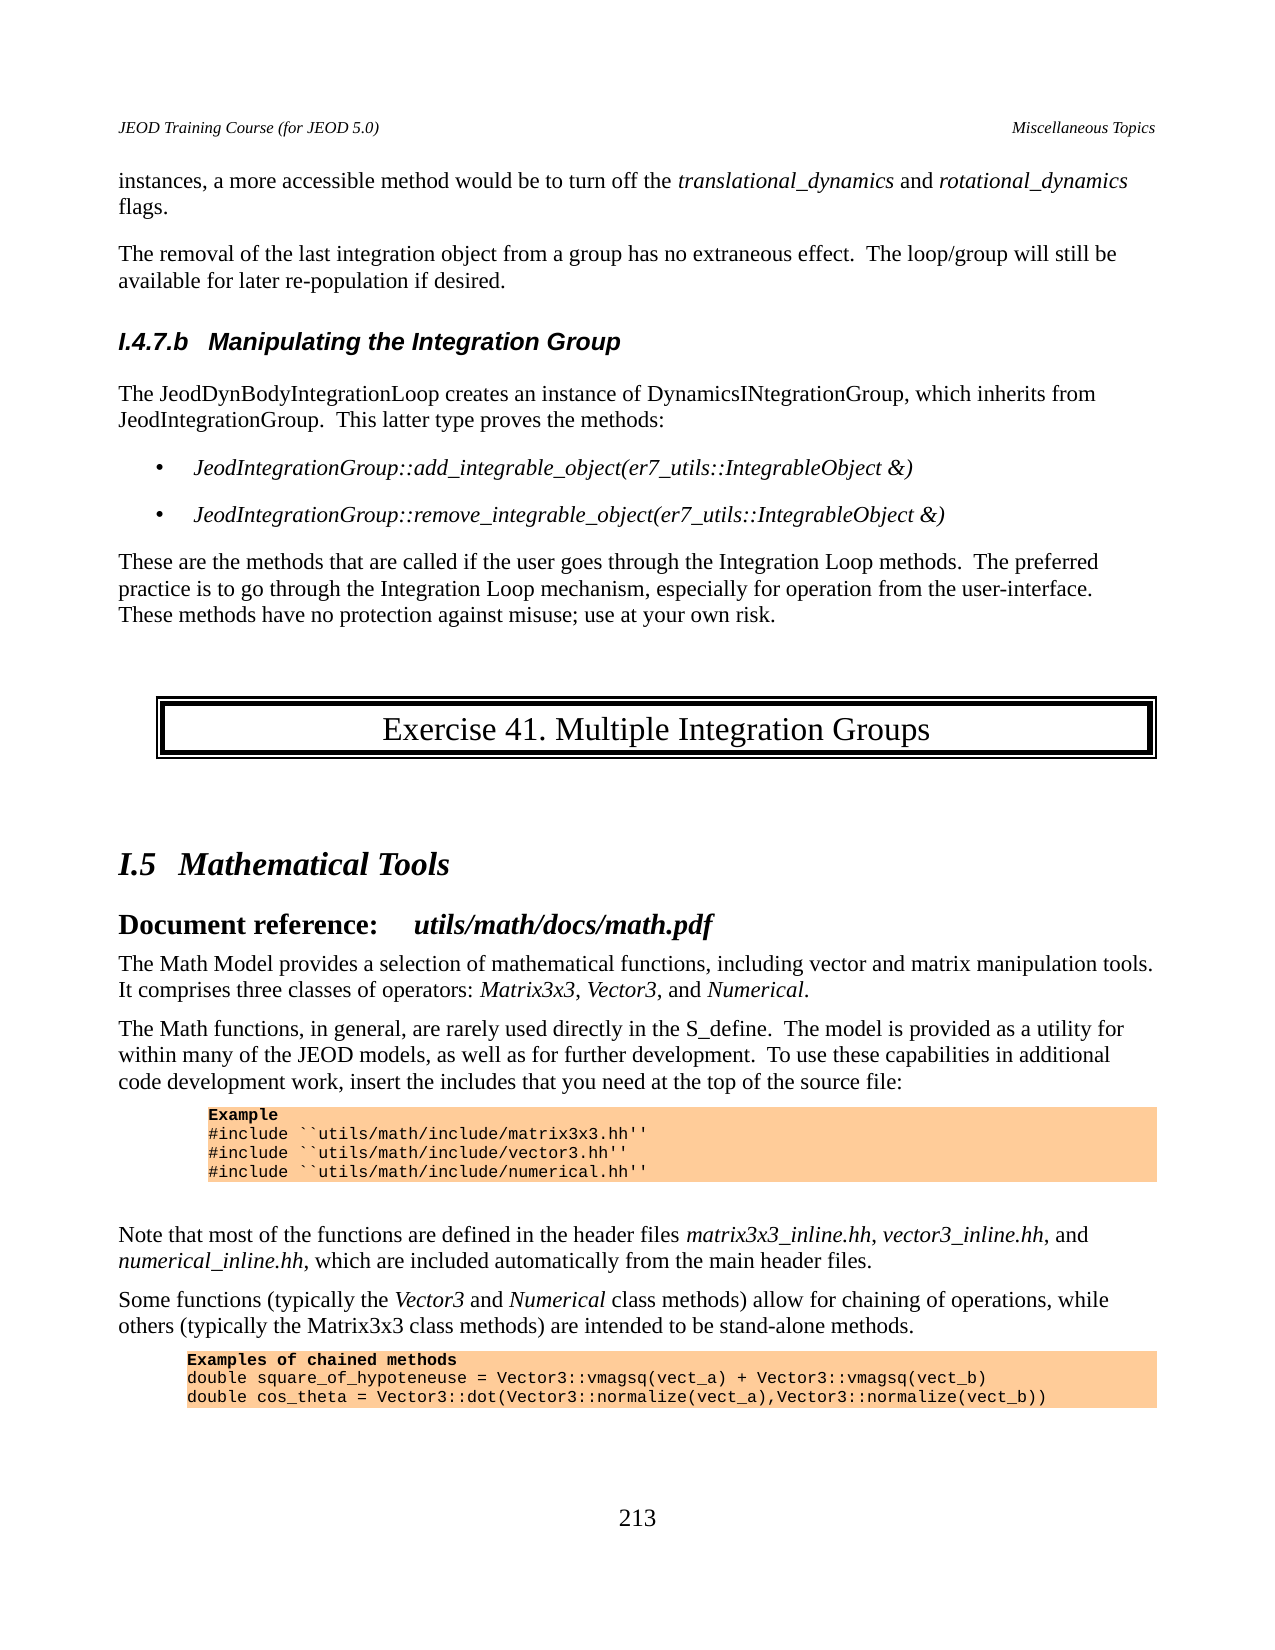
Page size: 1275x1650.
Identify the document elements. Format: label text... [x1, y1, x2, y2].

text #include ``utils/math/include/numerical.hh'' [208, 1163, 1157, 1182]
text #include ``utils/math/include/vector3.hh'' [208, 1144, 1157, 1163]
text Example [208, 1107, 1157, 1125]
text #include ``utils/math/include/matrix3x3.hh'' [208, 1125, 1157, 1144]
text Examples of chained methods [187, 1351, 1157, 1370]
text Note that most of the functions are defined in the header files matrix3x3_inline.hh, vector3_inline.hh, and numerical_inline.hh, which are included automatically from the main header files. [118, 1221, 1157, 1273]
text These are the methods that are called if the user goes through the Integration Loop methods. The preferred practice is to go through the Integration Loop mechanism, especially for operation from the user-interface. These methods have no protection against misuse; use at your own risk. [118, 548, 1157, 627]
text instances, a more accessible method would be to turn off the translational_dynamics and rotational_dynamics flags. [118, 167, 1157, 219]
list JeodIntegrationGroup::add_integrable_object(er7_utils::IntegrableObject &) [156, 454, 1157, 480]
subtitle Mathematical Tools [118, 844, 1157, 883]
subtitle Manipulating the Integration Group [118, 327, 1157, 356]
list JeodIntegrationGroup::remove_integrable_object(er7_utils::IntegrableObject &) [156, 501, 1157, 527]
text double square_of_hypoteneuse = Vector3::vmagsq(vect_a) + Vector3::vmagsq(vect_b) [187, 1370, 1157, 1389]
text double cos_theta = Vector3::dot(Vector3::normalize(vect_a),Vector3::normalize(vect_b)) [187, 1389, 1157, 1408]
text Some functions (typically the Vector3 and Numerical class methods) allow for chaining of operations, while others (typically the Matrix3x3 class methods) are intended to be stand-alone methods. [118, 1286, 1157, 1339]
text The Math functions, in general, are rarely used directly in the S_define. The model is provided as a utility for within many of the JEOD models, as well as for further development. To use these capabilities in additional code development work, insert the includes that you need at the top of the source file: [118, 1015, 1157, 1094]
text Document reference: utils/math/docs/math.pdf [118, 907, 1157, 941]
text The Math Model provides a selection of mathematical functions, including vector and matrix manipulation tools. It comprises three classes of operators: Matrix3x3, Vector3, and Numerical. [118, 950, 1157, 1002]
text The JeodDynBodyIntegrationLoop creates an instance of DynamicsINtegrationGroup, which inherits from JeodIntegrationGroup. This latter type proves the methods: [118, 380, 1157, 433]
text The removal of the last integration object from a group has no extraneous effect. The loop/group will still be available for later re-population if desired. [118, 240, 1157, 293]
